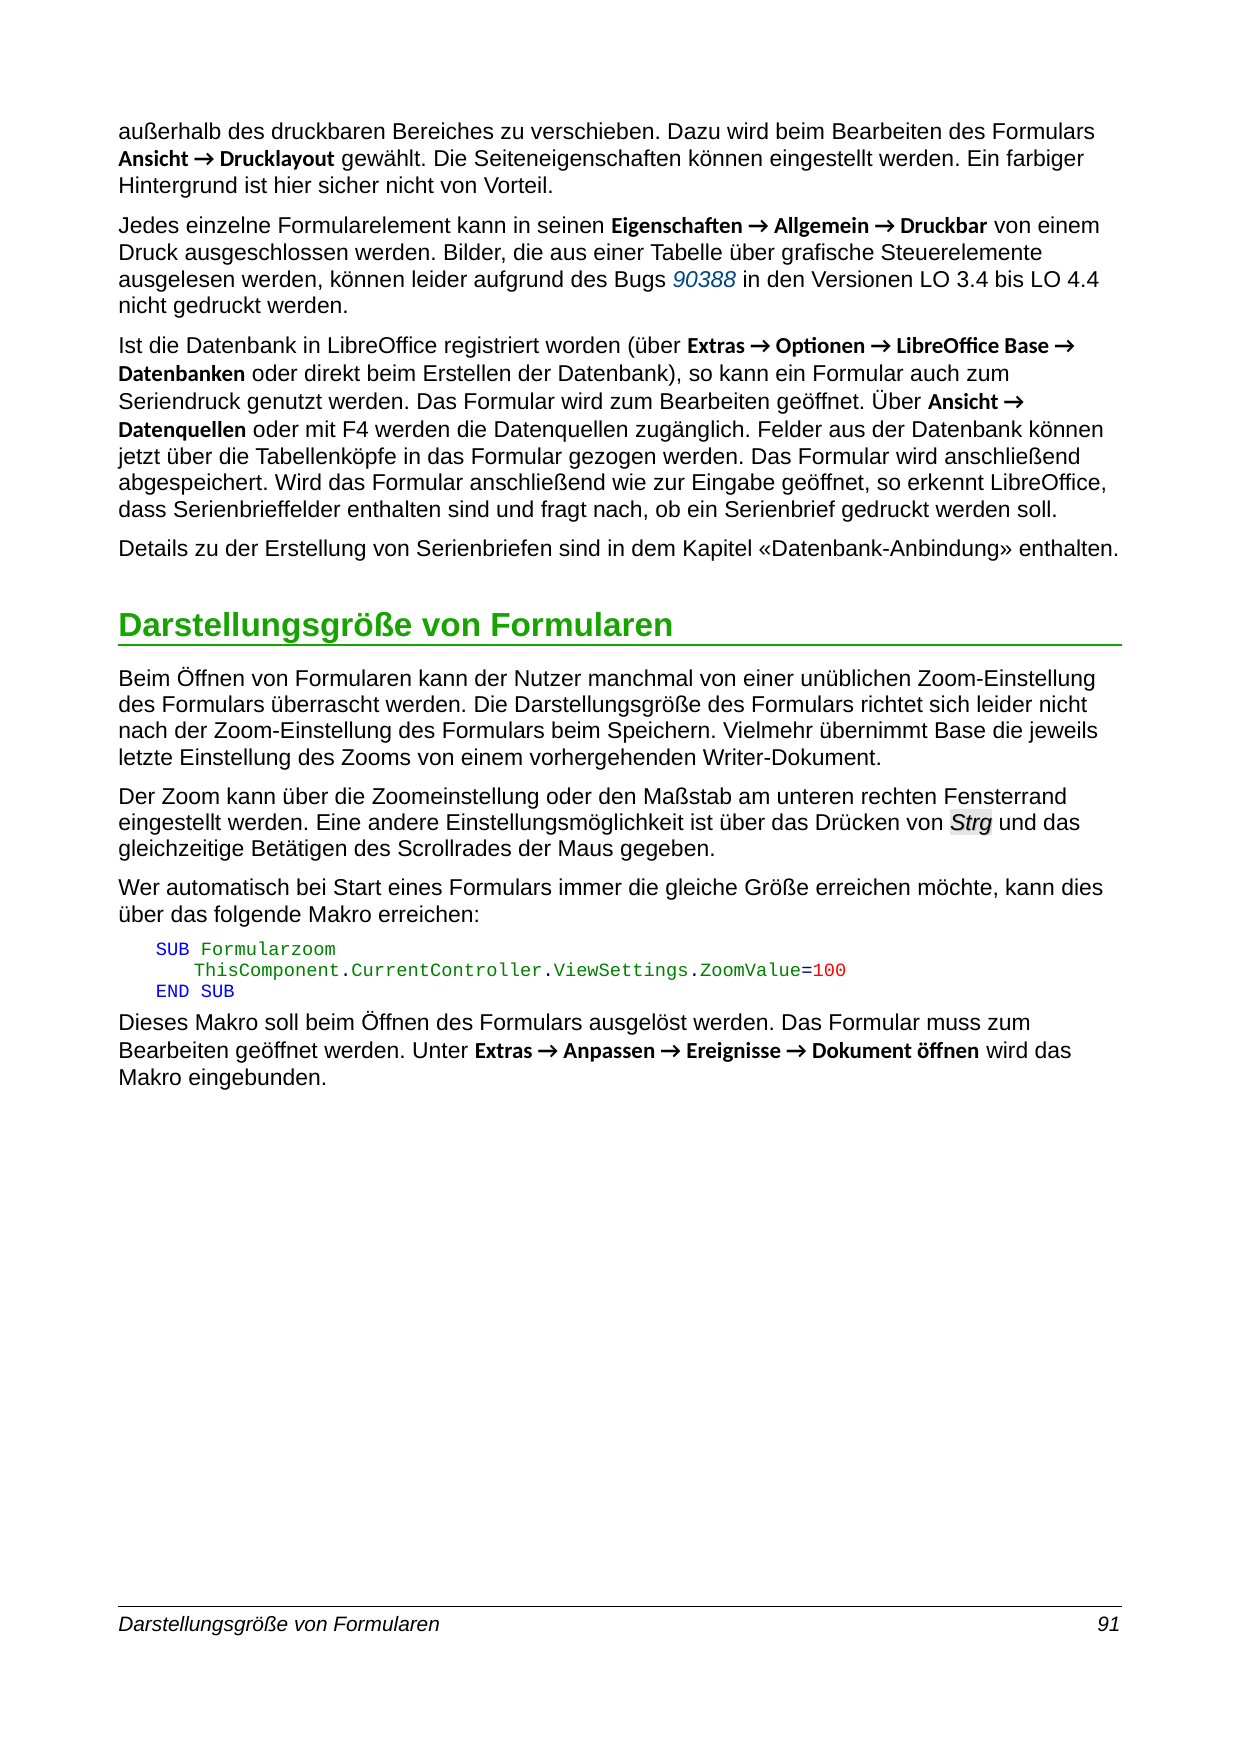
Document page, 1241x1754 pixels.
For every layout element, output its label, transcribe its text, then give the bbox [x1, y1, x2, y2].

text Details zu der Erstellung von Serienbriefen sind in dem Kapitel «Datenbank-Anbindung» enthalten. [118, 534, 1122, 561]
text Jedes einzelne Formularelement kann in seinen Eigenschaften → Allgemein → Druckbar von einem Druck ausgeschlossen werden. Bilder, die aus einer Tabelle über grafische Steuerelemente ausgelesen werden, können leider aufgrund des Bugs 90388 in den Versionen LO 3.4 bis LO 4.4 nicht gedruckt werden. [118, 211, 1122, 318]
text END SUB [156, 982, 1122, 1003]
text Beim Öffnen von Formularen kann der Nutzer manchmal von einer unüblichen Zoom-Einstellung des Formulars überrascht werden. Die Darstellungsgröße des Formulars richtet sich leider nicht nach der Zoom-Einstellung des Formulars beim Speichern. Vielmehr übernimmt Base die jeweils letzte Einstellung des Zooms von einem vorhergehenden Writer-Dokument. [118, 665, 1122, 770]
text ThisComponent.CurrentController.ViewSettings.ZoomValue=100 [156, 961, 1122, 982]
subtitle Darstellungsgröße von Formularen [118, 605, 1122, 644]
text Ist die Datenbank in LibreOffice registriert worden (über Extras → Optionen → LibreOffice Base → Datenbanken oder direkt beim Erstellen der Datenbank), so kann ein Formular auch zum Seriendruck genutzt werden. Das Formular wird zum Bearbeiten geöffnet. Über Ansicht → Datenquellen oder mit F4 werden die Datenquellen zugänglich. Felder aus der Datenbank können jetzt über die Tabellenköpfe in das Formular gezogen werden. Das Formular wird anschließend abgespeichert. Wird das Formular anschließend wie zur Eingabe geöffnet, so erkennt LibreOffice, dass Serienbrieffelder enthalten sind und fragt nach, ob ein Serienbrief gedruckt werden soll. [118, 331, 1122, 522]
text Wer automatisch bei Start eines Formulars immer die gleiche Größe erreichen möchte, kann dies über das folgende Makro erreichen: [118, 874, 1122, 927]
text außerhalb des druckbaren Bereiches zu verschieben. Dazu wird beim Bearbeiten des Formulars Ansicht → Drucklayout gewählt. Die Seiteneigenschaften können eingestellt werden. Ein farbiger Hintergrund ist hier sicher nicht von Vorteil. [118, 118, 1122, 199]
text SUB Formularzoom [156, 939, 1122, 961]
text Dieses Makro soll beim Öffnen des Formulars ausgelöst werden. Das Formular muss zum Bearbeiten geöffnet werden. Unter Extras → Anpassen → Ereignisse → Dokument öffnen wird das Makro eingebunden. [118, 1009, 1122, 1090]
text Der Zoom kann über die Zoomeinstellung oder den Maßstab am unteren rechten Fensterrand eingestellt werden. Eine andere Einstellungsmöglichkeit ist über das Drücken von Strg und das gleichzeitige Betätigen des Scrollrades der Maus gegeben. [118, 783, 1122, 862]
